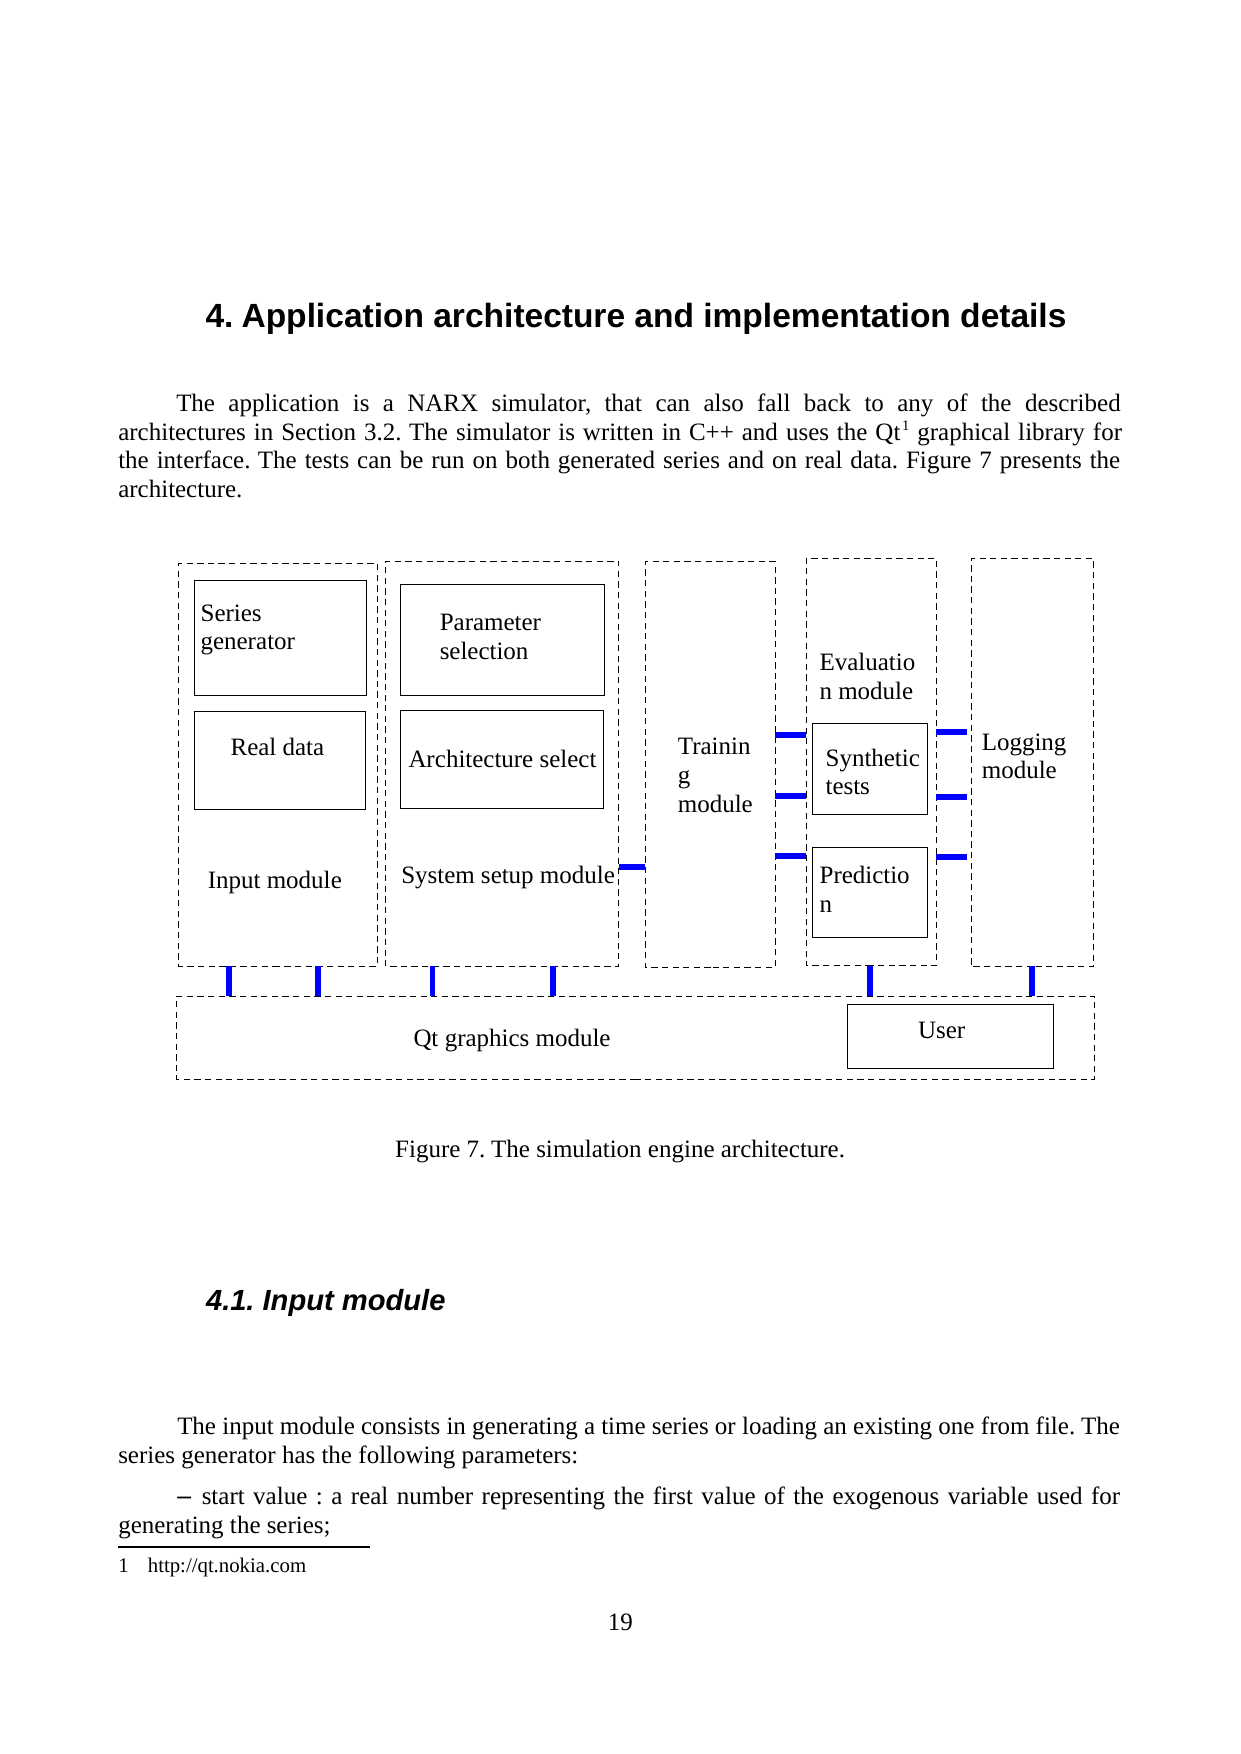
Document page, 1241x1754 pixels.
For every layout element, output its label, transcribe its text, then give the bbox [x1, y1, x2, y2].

text The input module consists in generating a time series or loading an existing one from file. The series generator has the following parameters: [118, 1411, 1122, 1469]
list start value : a real number representing the first value of the exogenous variable used for generating the series; [118, 1481, 1122, 1539]
subtitle 4.1. Input module [178, 1283, 1122, 1316]
text Figure 7. The simulation engine architecture. [118, 1134, 1122, 1163]
text http://qt.nokia.com [118, 1553, 1122, 1577]
subtitle 4. Application architecture and implementation details [163, 295, 1122, 334]
text The application is a NARX simulator, that can also fall back to any of the described architectures in Section 3.2. The simulator is written in C++ and uses the Qt graphical library for the interface. The tests can be run on both generated series and on real data. Figure 7 presents the architecture. [118, 388, 1122, 503]
